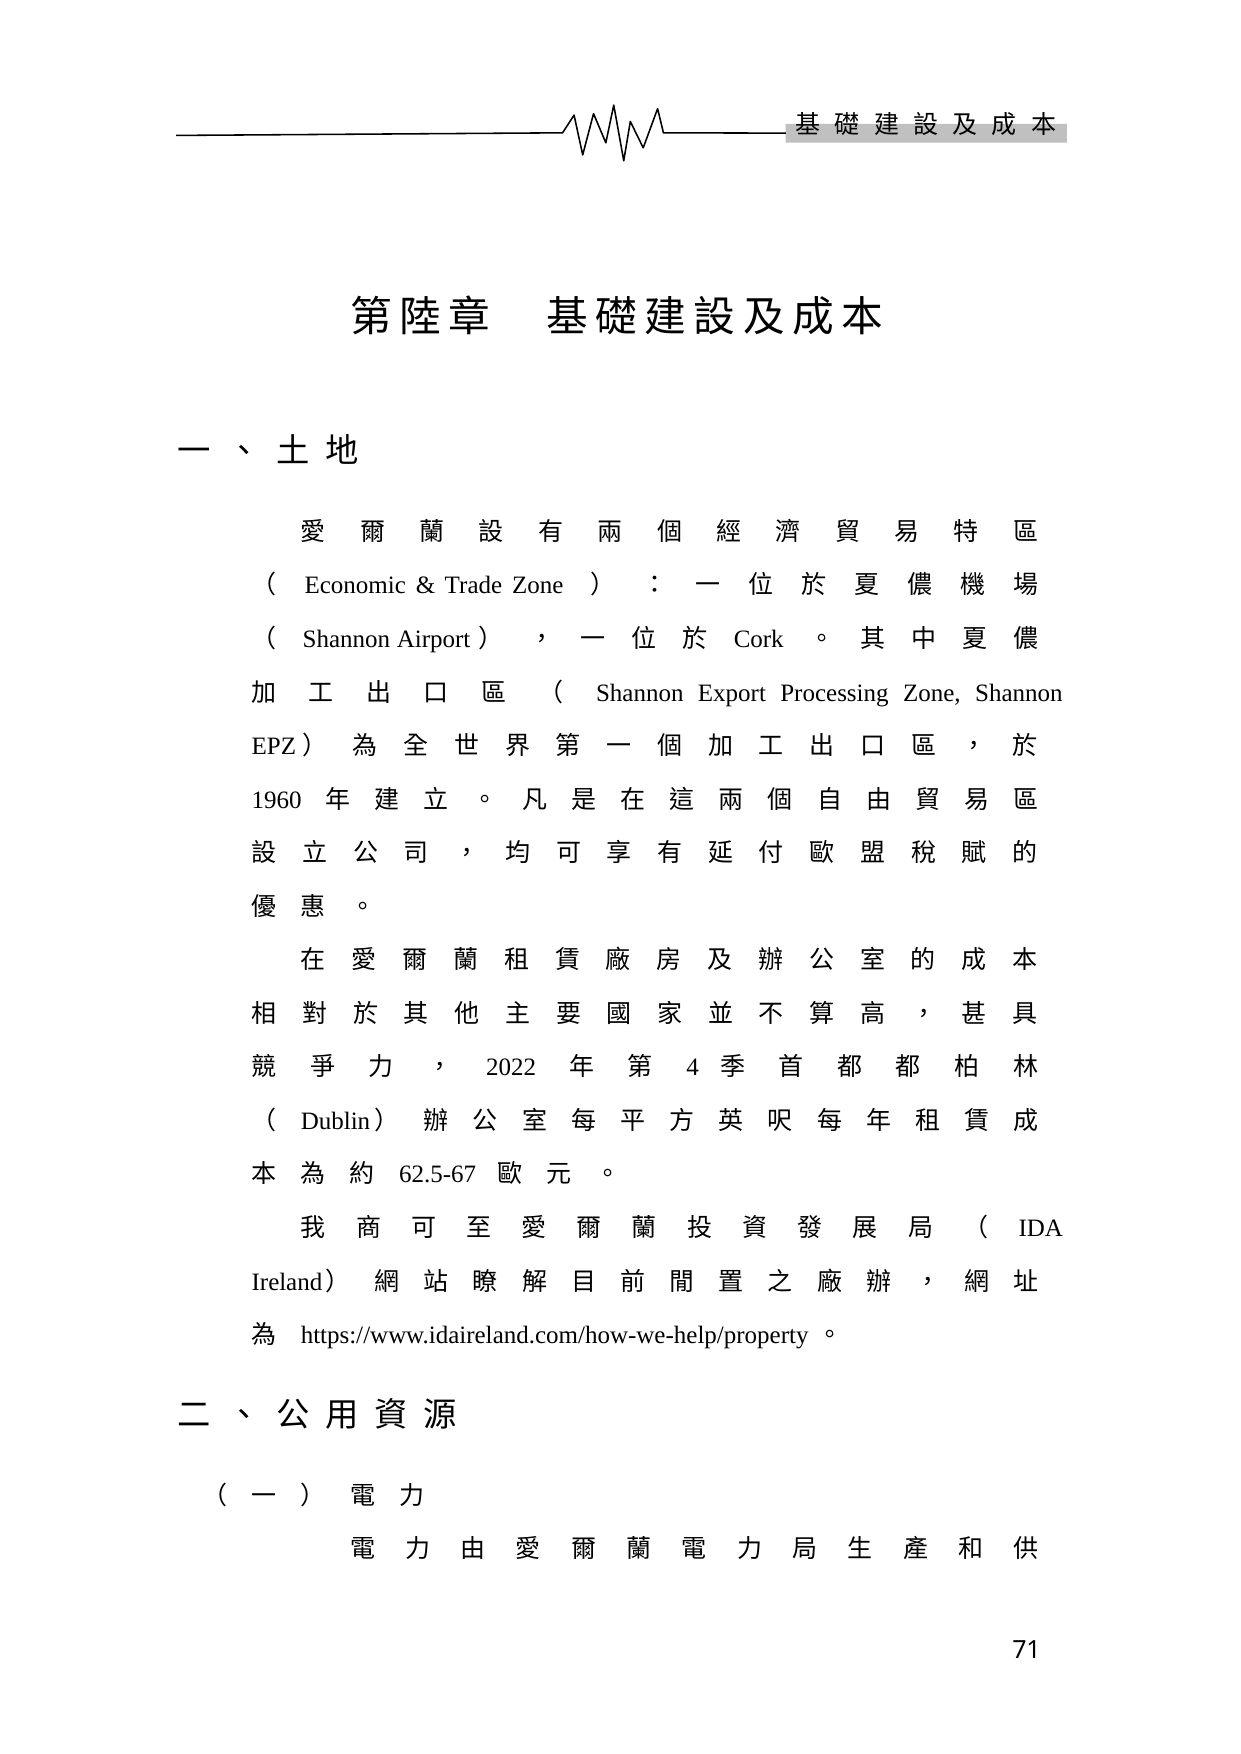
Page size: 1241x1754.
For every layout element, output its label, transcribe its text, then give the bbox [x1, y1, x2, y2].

text 愛爾蘭設有兩個經濟貿易特區（Economic & Trade Zone）：一位於夏儂機場（Shannon Airport），一位於Cork。其中夏儂加工出口區（Shannon Export Processing Zone, Shannon EPZ）為全世界第一個加工出口區，於1960年建立。凡是在這兩個自由貿易區設立公司，均可享有延付歐盟稅賦的優惠。 [230, 505, 1063, 933]
text 一、土地 [178, 424, 1063, 478]
text 二、公用資源 [178, 1388, 1063, 1442]
text 第陸章 基礎建設及成本 [178, 291, 1063, 344]
text 電力由愛爾蘭電力局生產和供 [276, 1522, 1063, 1576]
text （一）電力 [202, 1469, 1063, 1522]
text 我商可至愛爾蘭投資發展局（IDA Ireland）網站瞭解目前閒置之廠辦，網址為https://www.idaireland.com/how-we-help/property。 [230, 1201, 1063, 1362]
text 在愛爾蘭租賃廠房及辦公室的成本相對於其他主要國家並不算高，甚具競爭力，2022年第4季首都都柏林（Dublin）辦公室每平方英呎每年租賃成本為約62.5-67歐元。 [230, 933, 1063, 1201]
